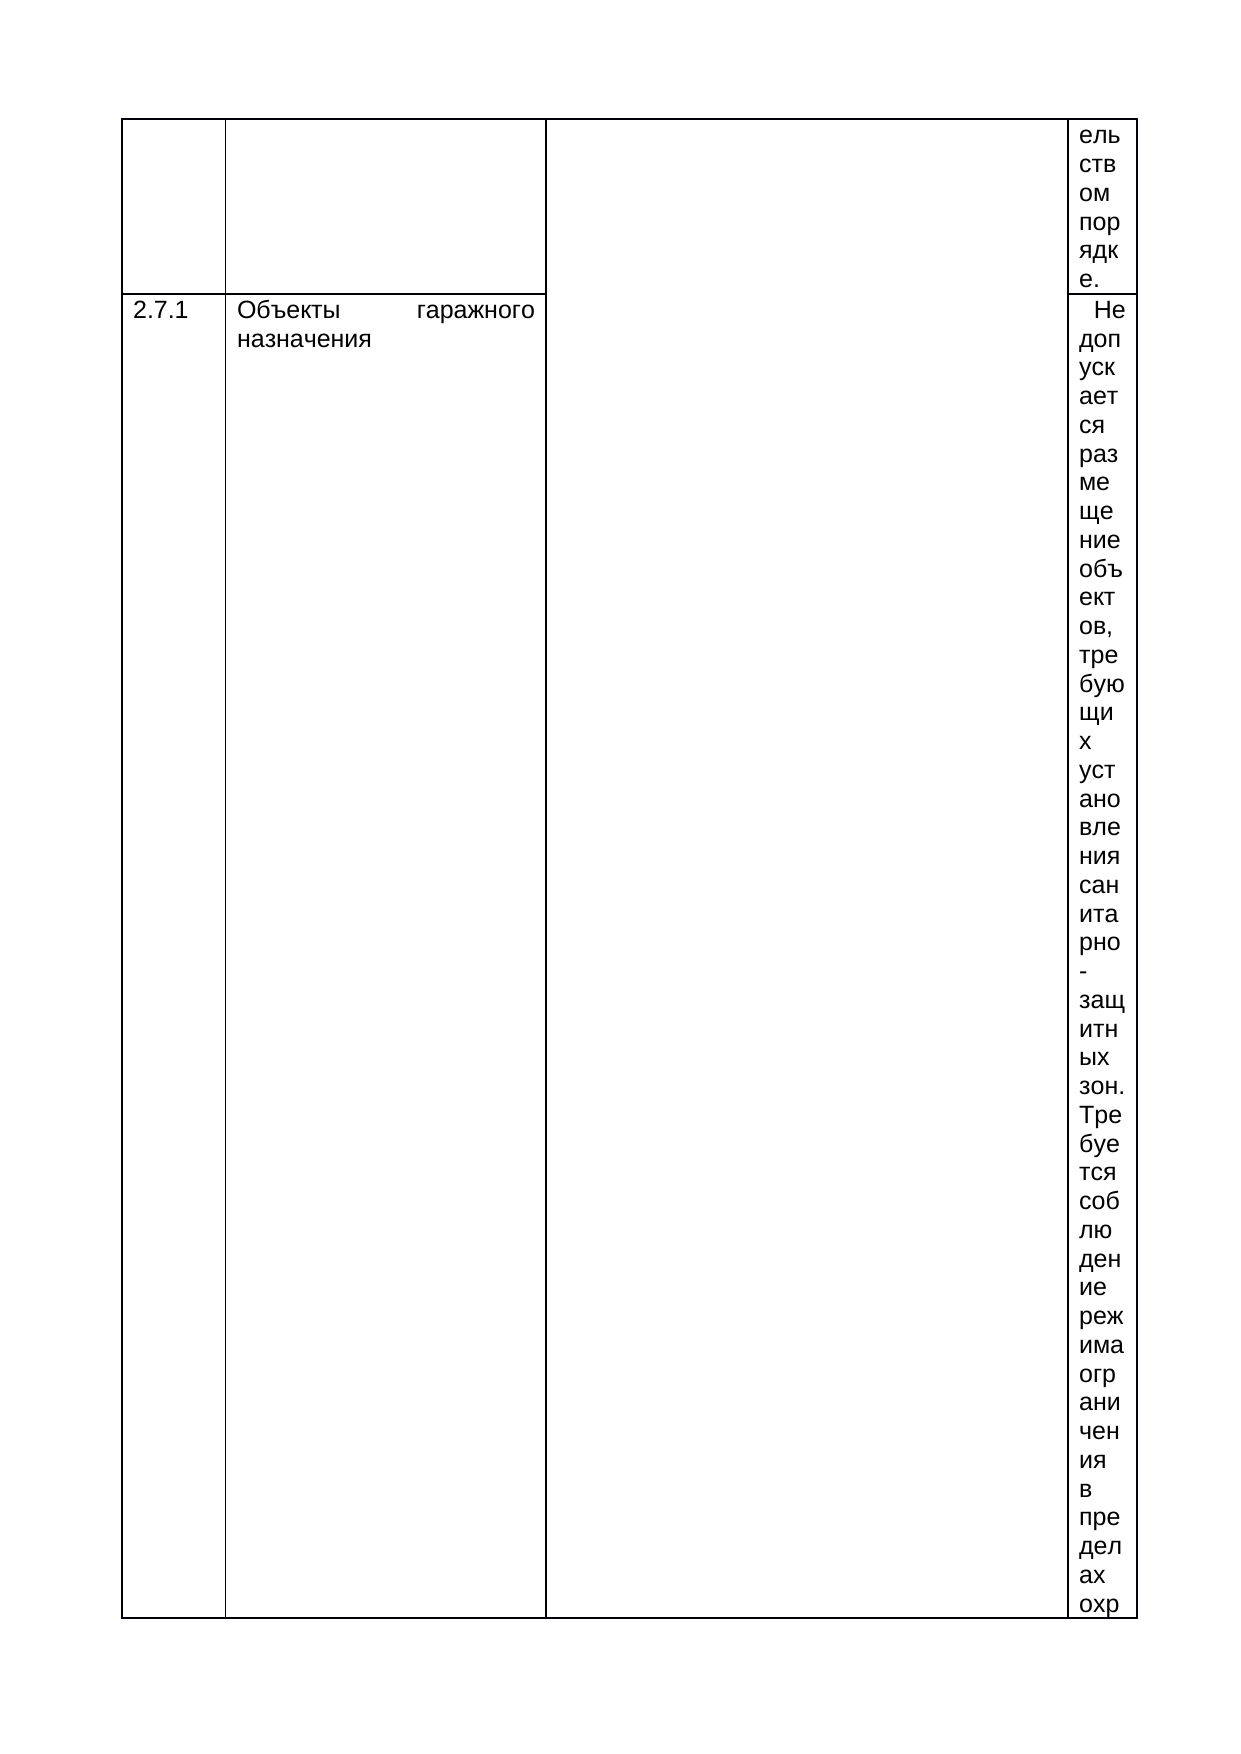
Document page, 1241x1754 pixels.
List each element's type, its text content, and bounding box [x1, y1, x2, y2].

table_cell Объекты гаражного назначения [226, 295, 545, 1617]
table_cell ельством порядке. [1069, 120, 1136, 293]
table_cell [547, 120, 1067, 1617]
table_cell [123, 120, 225, 293]
table_cell [226, 120, 545, 293]
table_cell 2.7.1 [123, 295, 225, 1617]
table_cell Не допускается размещение объектов, требующих установления санитарно-защитных зон. Требуется соблюдение режима ограничения в пределах охр [1069, 295, 1136, 1617]
